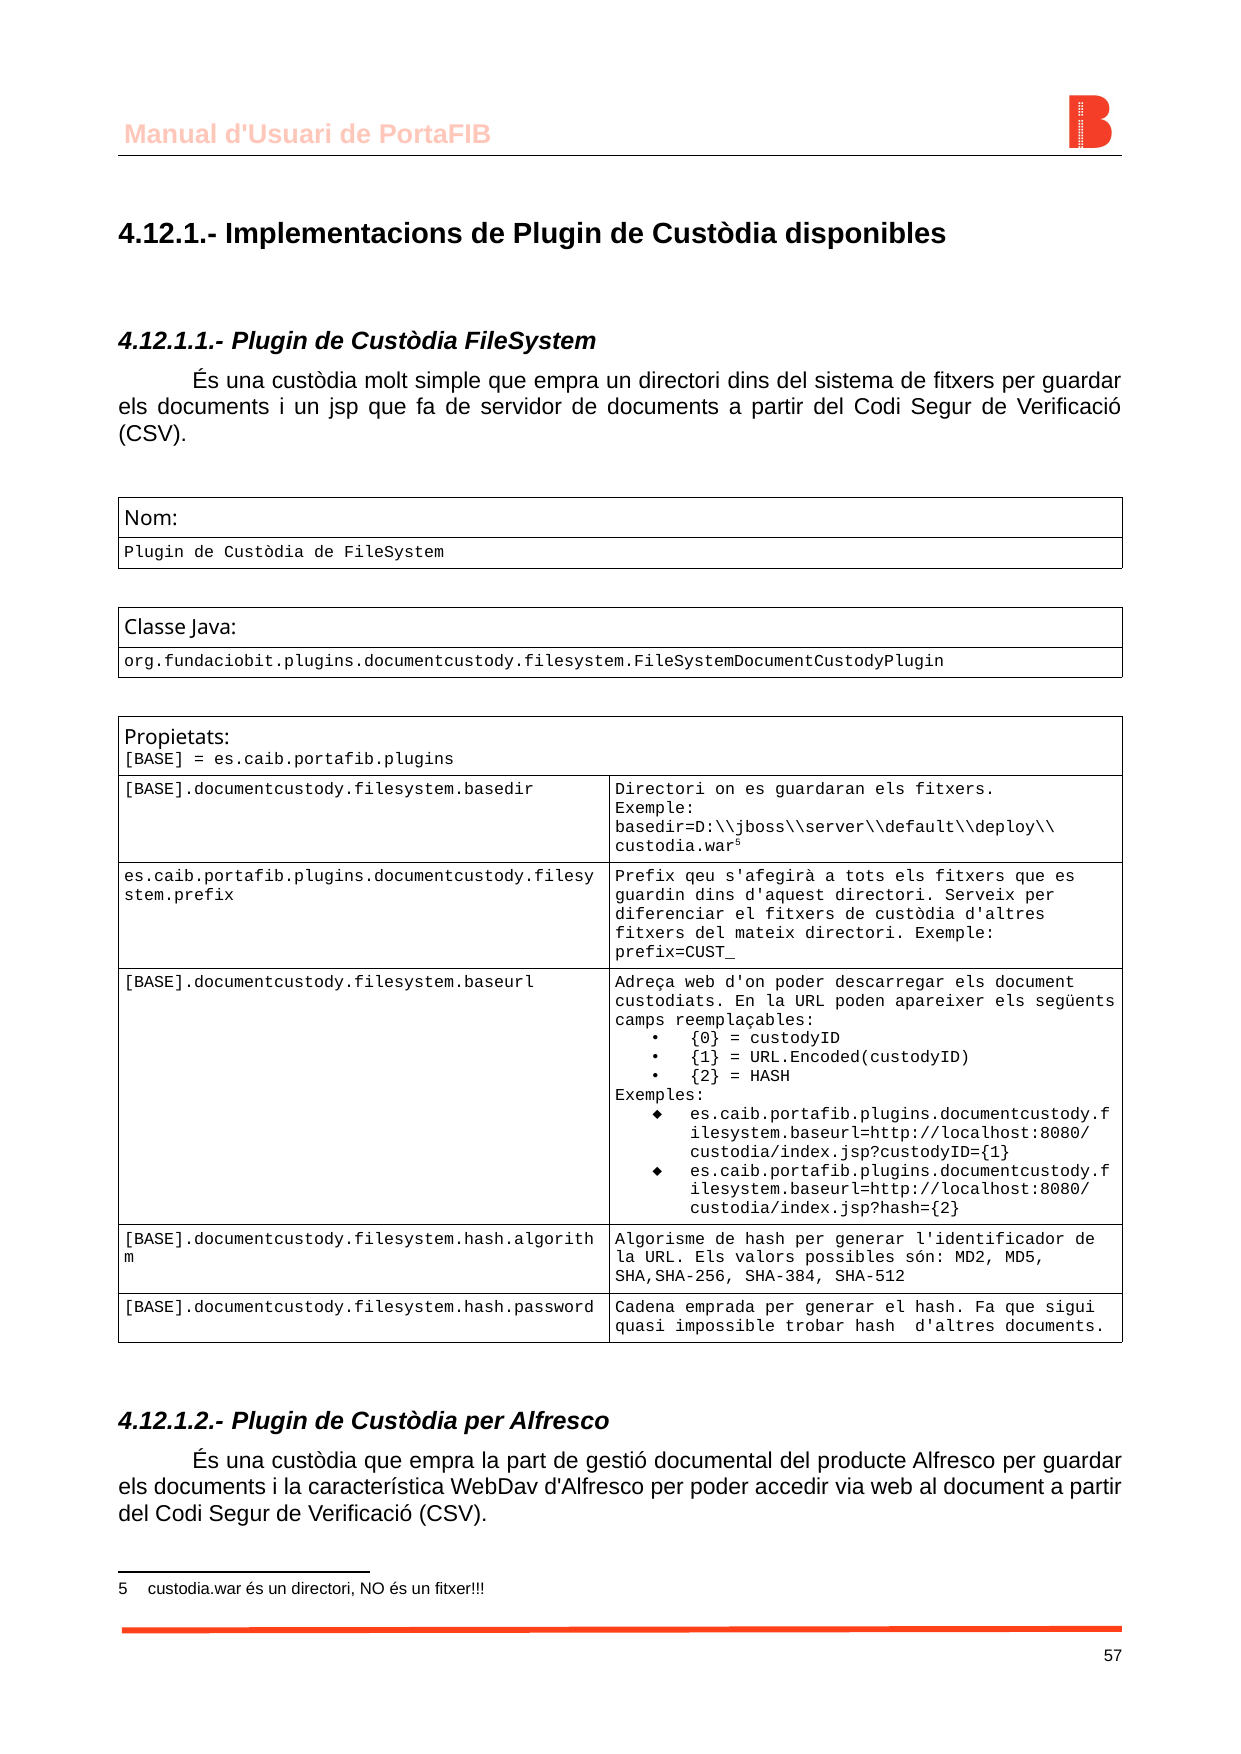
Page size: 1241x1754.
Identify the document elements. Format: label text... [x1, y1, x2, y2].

text És una custòdia que empra la part de gestió documental del producte Alfresco per guardar els documents i la característica WebDav d'Alfresco per poder accedir via web al document a partir del Codi Segur de Verificació (CSV). [118, 1447, 1122, 1526]
table_cell Algorisme de hash per generar l'identificador de la URL. Els valors possibles són: MD2, MD5, SHA,SHA-256, SHA-384, SHA-512 [610, 1225, 1122, 1292]
text És una custòdia molt simple que empra un directori dins del sistema de fitxers per guardar els documents i un jsp que fa de servidor de documents a partir del Codi Segur de Verificació (CSV). [118, 367, 1122, 446]
table_cell es.caib.portafib.plugins.documentcustody.filesystem.prefix [119, 863, 609, 968]
table_cell Plugin de Custòdia de FileSystem [119, 538, 1122, 568]
table_cell [BASE].documentcustody.filesystem.baseurl [119, 969, 609, 1224]
table_cell [BASE].documentcustody.filesystem.hash.algorithm [119, 1225, 609, 1292]
table_cell [BASE].documentcustody.filesystem.hash.password [119, 1294, 609, 1342]
table_header Propietats: [BASE] = es.caib.portafib.plugins [119, 717, 1122, 775]
table_cell Cadena emprada per generar el hash. Fa que sigui quasi impossible trobar hash d'altres documents. [610, 1294, 1122, 1342]
subtitle Implementacions de Plugin de Custòdia disponibles [118, 216, 1122, 249]
picture [1063, 94, 1117, 150]
table_cell org.fundaciobit.plugins.documentcustody.filesystem.FileSystemDocumentCustodyPlugin [119, 648, 1122, 677]
table_cell Directori on es guardaran els fitxers. Exemple: basedir=D:\\jboss\\server\\default\\deploy\\custodia.war [610, 776, 1122, 862]
table_header Classe Java: [119, 608, 1122, 647]
table_header Nom: [119, 498, 1122, 537]
table_cell [BASE].documentcustody.filesystem.basedir [119, 776, 609, 862]
subtitle Plugin de Custòdia FileSystem [118, 326, 1122, 354]
subtitle Plugin de Custòdia per Alfresco [118, 1406, 1122, 1434]
table_cell Prefix qeu s'afegirà a tots els fitxers que es guardin dins d'aquest directori. Serveix per diferenciar el fitxers de custòdia d'altres fitxers del mateix directori. Exemple: prefix=CUST_ [610, 863, 1122, 968]
table_cell Adreça web d'on poder descarregar els document custodiats. En la URL poden apareixer els següents camps reemplaçables: {0} = custodyID {1} = URL.Encoded(custodyID) {2} = HASH Exemples: es.caib.portafib.plugins.documentcustody.filesystem.baseurl=http://localhost:8080/custodia/index.jsp?custodyID={1} es.caib.portafib.plugins.documentcustody.filesystem.baseurl=http://localhost:8080/custodia/index.jsp?hash={2} [610, 969, 1122, 1224]
